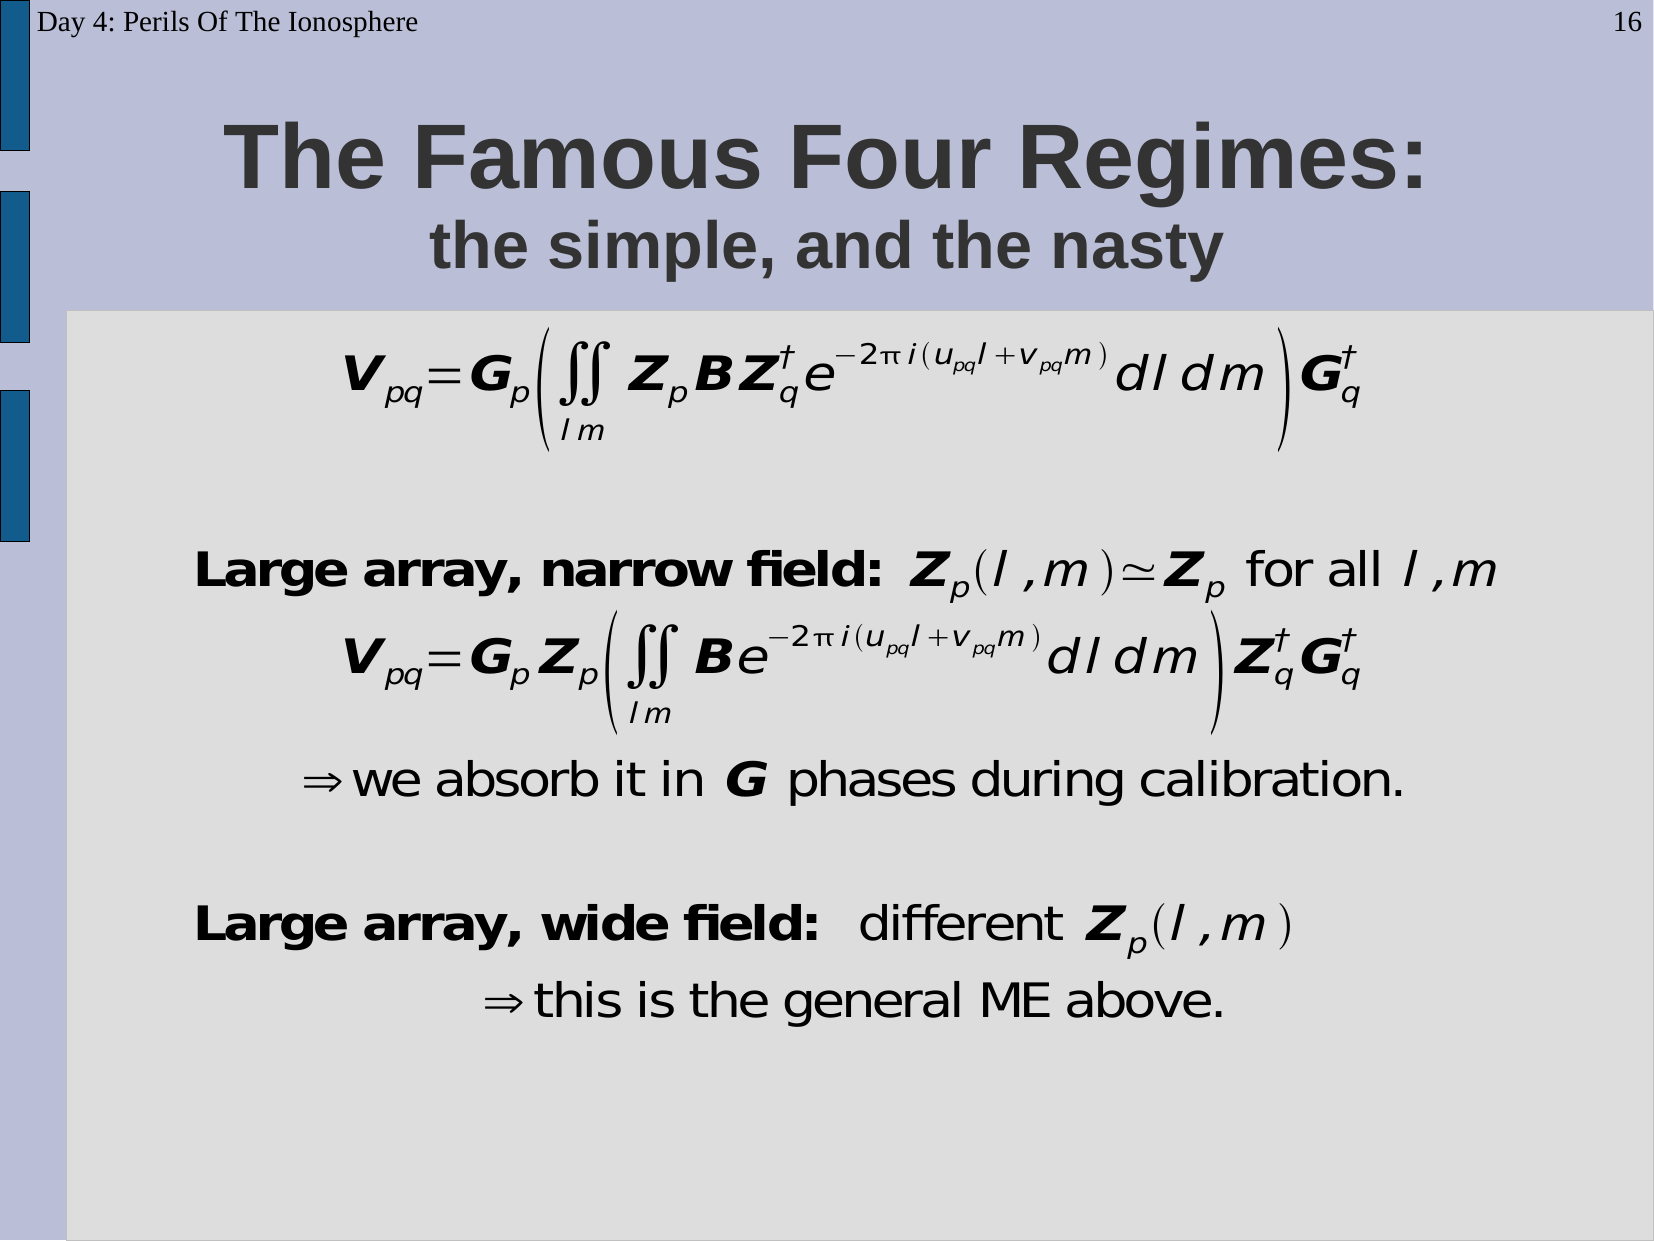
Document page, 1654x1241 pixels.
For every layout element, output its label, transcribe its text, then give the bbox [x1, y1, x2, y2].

title The Famous Four Regimes: the simple, and the nasty [121, 91, 1534, 299]
chart [186, 324, 1506, 1177]
